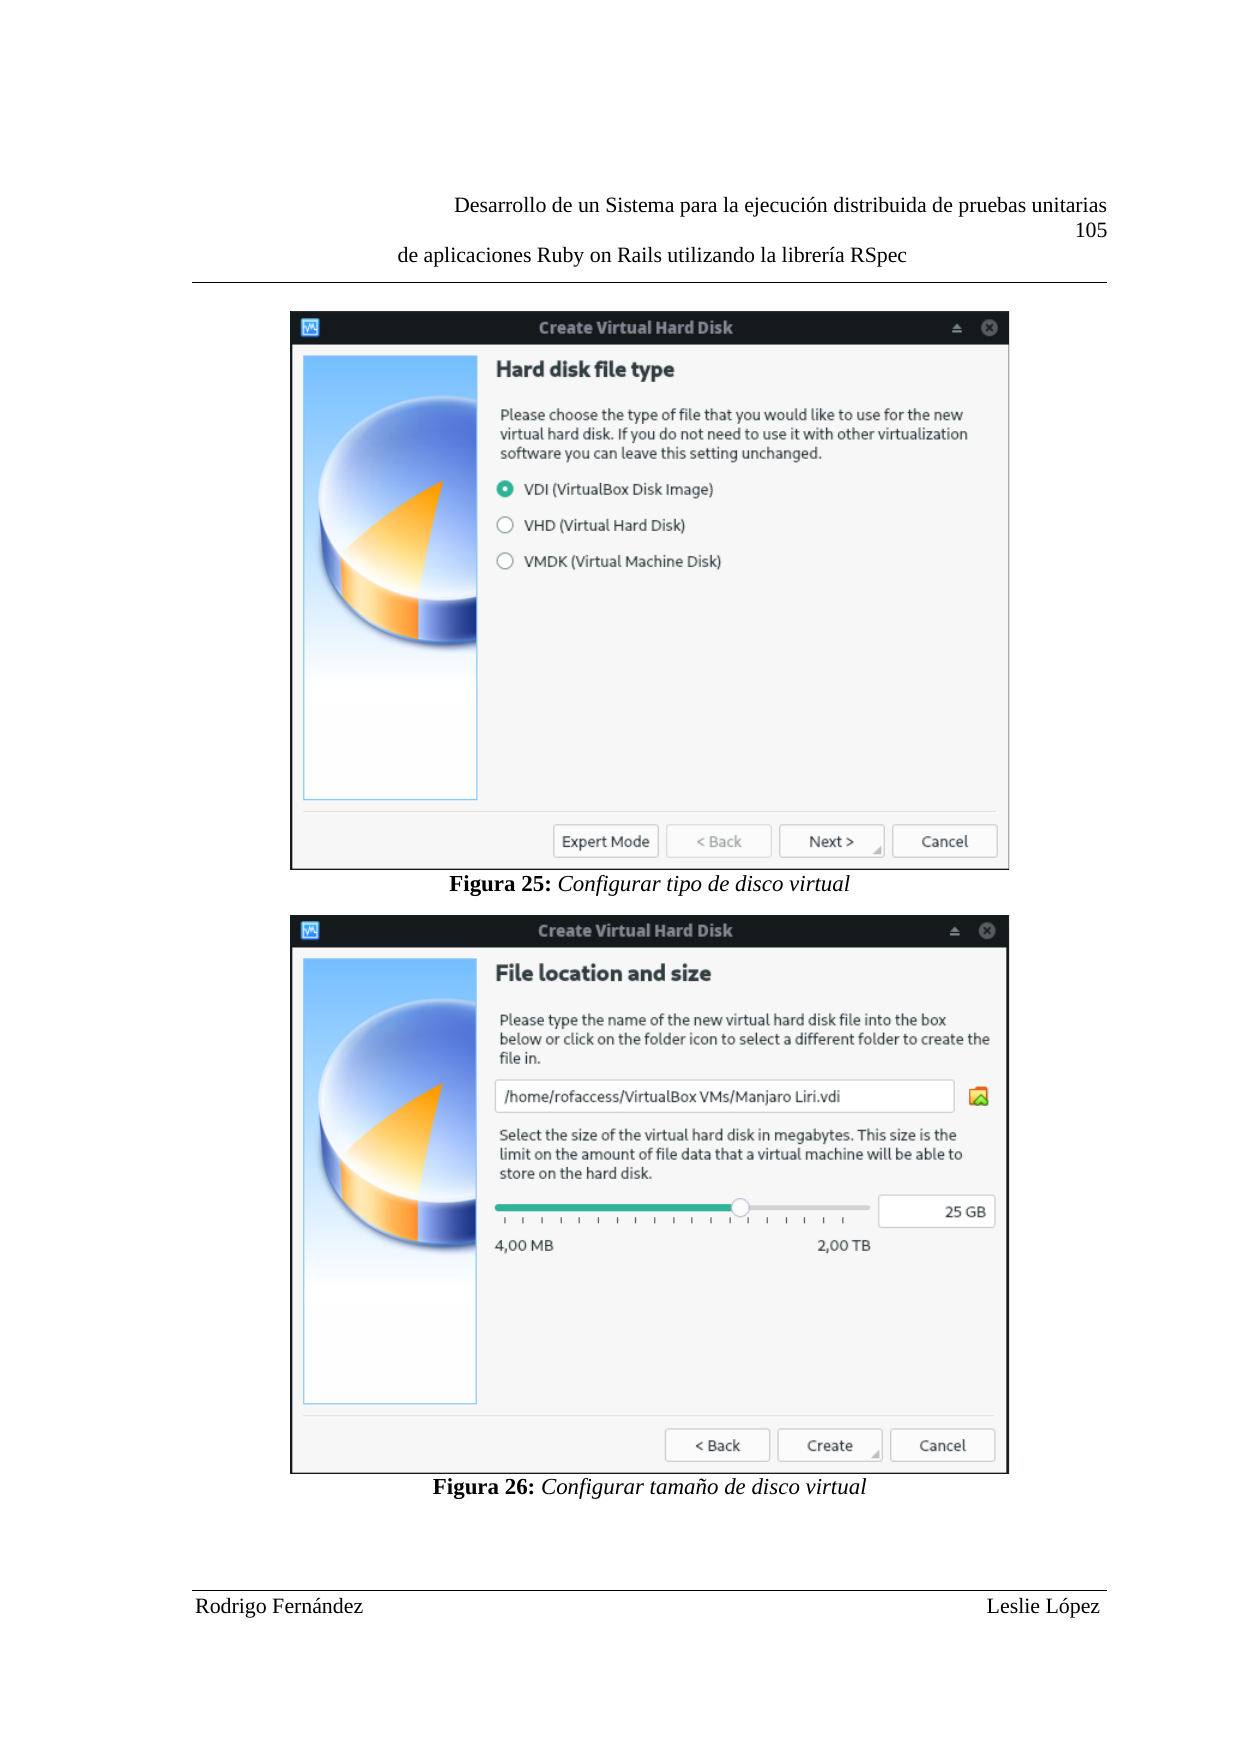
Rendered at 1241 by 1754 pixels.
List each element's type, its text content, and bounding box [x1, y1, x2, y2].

picture [290, 915, 1010, 1474]
text Figura 25: Configurar tipo de disco virtual [290, 870, 1009, 896]
text Figura 26: Configurar tamaño de disco virtual [290, 1474, 1009, 1499]
picture [290, 311, 1010, 870]
